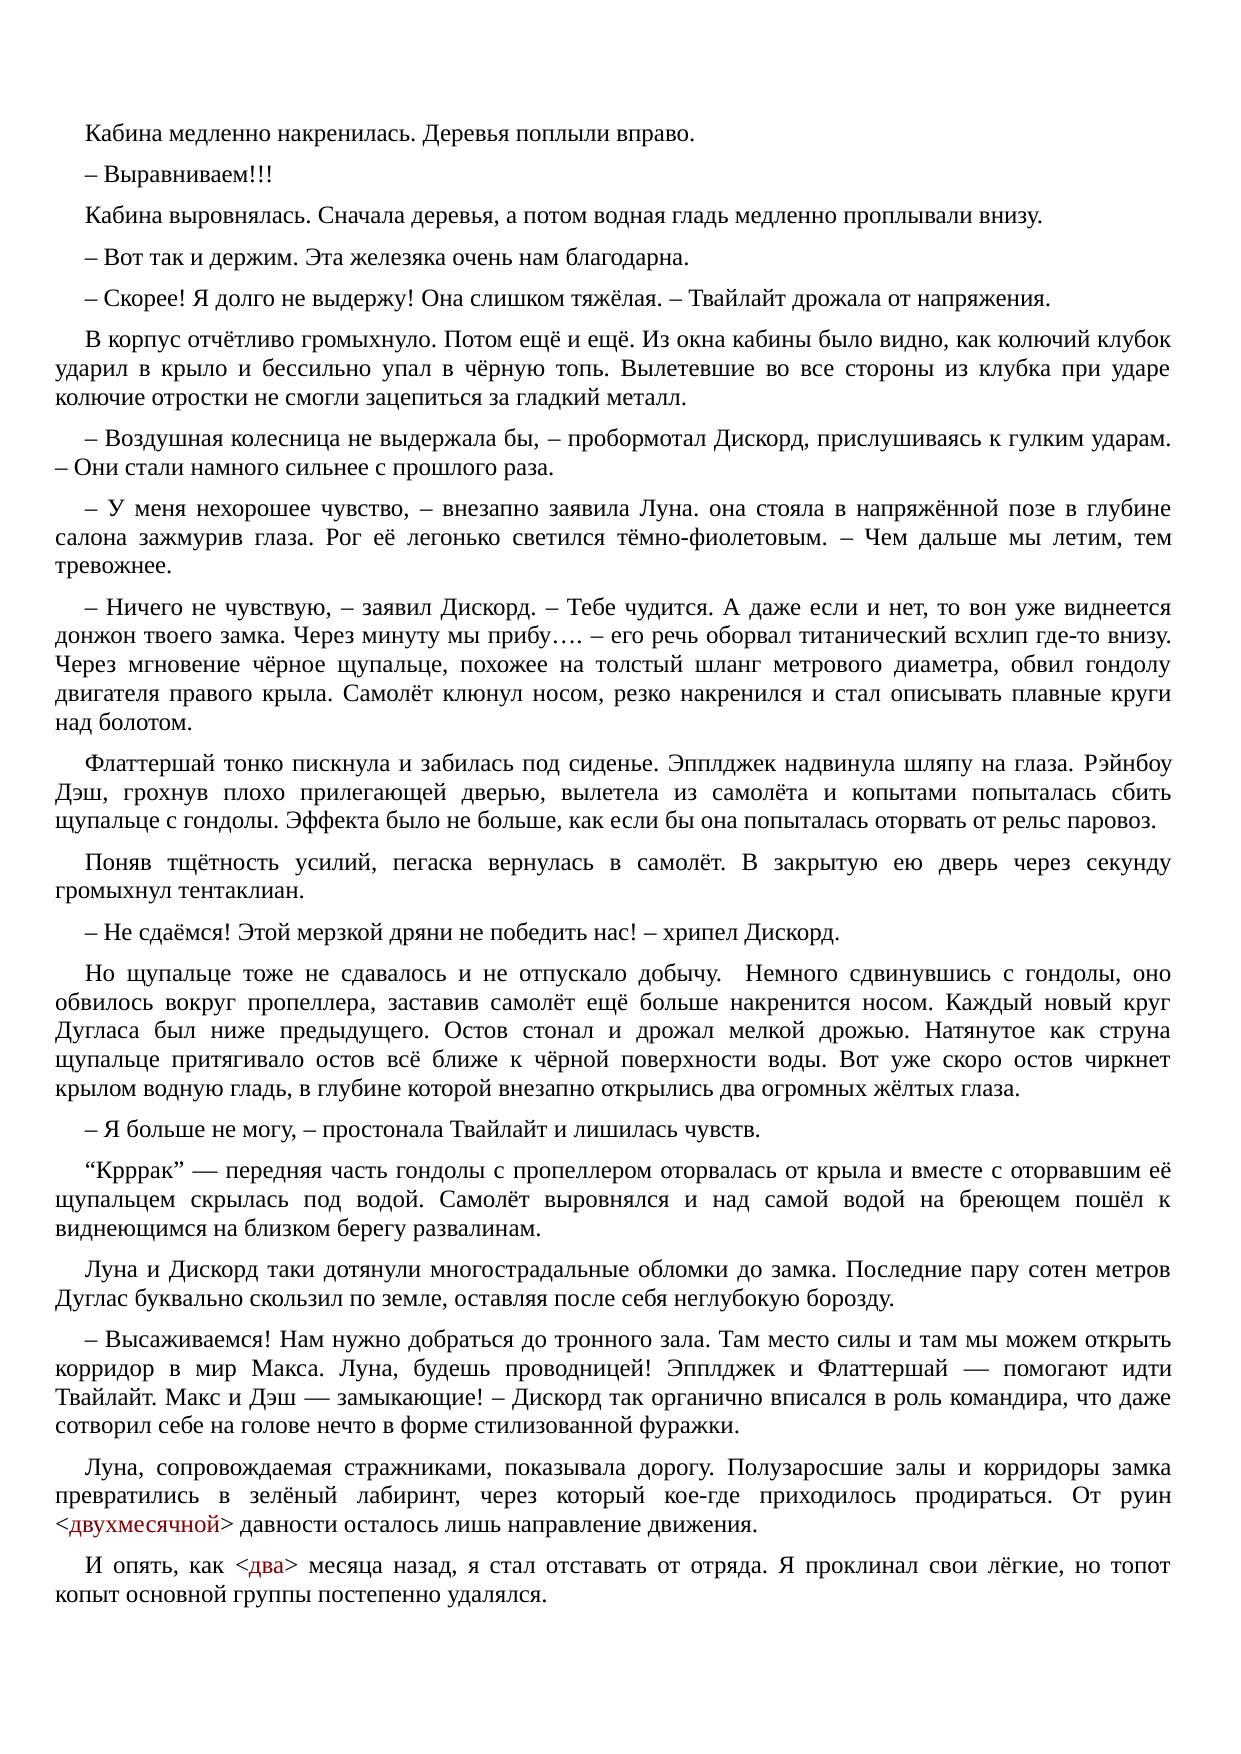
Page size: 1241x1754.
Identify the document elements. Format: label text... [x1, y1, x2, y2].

text Поняв тщётность усилий, пегаска вернулась в самолёт. В закрытую ею дверь через секунду громыхнул тентаклиан. [55, 847, 1172, 904]
text – Не сдаёмся! Этой мерзкой дряни не победить нас! – хрипел Дискорд. [55, 917, 1172, 946]
text – Я больше не могу, – простонала Твайлайт и лишилась чувств. [55, 1114, 1172, 1143]
text Луна, сопровождаемая стражниками, показывала дорогу. Полузаросшие залы и корридоры замка превратились в зелёный лабиринт, через который кое-где приходилось продираться. От руин <двухмесячной> давности осталось лишь направление движения. [55, 1452, 1172, 1538]
text – У меня нехорошее чувство, – внезапно заявила Луна. она стояла в напряжённой позе в глубине салона зажмурив глаза. Рог её легонько светился тёмно-фиолетовым. – Чем дальше мы летим, тем тревожнее. [55, 493, 1172, 579]
text “Крррак” — передняя часть гондолы с пропеллером оторвалась от крыла и вместе с оторвавшим её щупальцем скрылась под водой. Самолёт выровнялся и над самой водой на бреющем пошёл к виднеющимся на близком берегу развалинам. [55, 1156, 1172, 1242]
text – Скорее! Я долго не выдержу! Она слишком тяжёлая. – Твайлайт дрожала от напряжения. [55, 283, 1172, 312]
text И опять, как <два> месяца назад, я стал отставать от отряда. Я проклинал свои лёгкие, но топот копыт основной группы постепенно удалялся. [55, 1551, 1172, 1608]
text – Ничего не чувствую, – заявил Дискорд. – Тебе чудится. А даже если и нет, то вон уже виднеется донжон твоего замка. Через минуту мы прибу…. – его речь оборвал титанический всхлип где-то внизу. Через мгновение чёрное щупальце, похожее на толстый шланг метрового диаметра, обвил гондолу двигателя правого крыла. Самолёт клюнул носом, резко накренился и стал описывать плавные круги над болотом. [55, 592, 1172, 736]
text Луна и Дискорд таки дотянули многострадальные обломки до замка. Последние пару сотен метров Дуглас буквально скользил по земле, оставляя после себя неглубокую борозду. [55, 1254, 1172, 1312]
text Кабина выровнялась. Сначала деревья, а потом водная гладь медленно проплывали внизу. [55, 201, 1172, 229]
text – Вот так и держим. Эта железяка очень нам благодарна. [55, 242, 1172, 271]
text В корпус отчётливо громыхнуло. Потом ещё и ещё. Из окна кабины было видно, как колючий клубок ударил в крыло и бессильно упал в чёрную топь. Вылетевшие во все стороны из клубка при ударе колючие отростки не смогли зацепиться за гладкий металл. [55, 324, 1172, 411]
text Но щупальце тоже не сдавалось и не отпускало добычу. Немного сдвинувшись с гондолы, оно обвилось вокруг пропеллера, заставив самолёт ещё больше накренится носом. Каждый новый круг Дугласа был ниже предыдущего. Остов стонал и дрожал мелкой дрожью. Натянутое как струна щупальце притягивало остов всё ближе к чёрной поверхности воды. Вот уже скоро остов чиркнет крылом водную гладь, в глубине которой внезапно открылись два огромных жёлтых глаза. [55, 958, 1172, 1102]
text Флаттершай тонко пискнула и забилась под сиденье. Эпплджек надвинула шляпу на глаза. Рэйнбоу Дэш, грохнув плохо прилегающей дверью, вылетела из самолёта и копытами попыталась сбить щупальце с гондолы. Эффекта было не больше, как если бы она попыталась оторвать от рельс паровоз. [55, 748, 1172, 834]
text Кабина медленно накренилась. Деревья поплыли вправо. [55, 118, 1172, 147]
text – Высаживаемся! Нам нужно добраться до тронного зала. Там место силы и там мы можем открыть корридор в мир Макса. Луна, будешь проводницей! Эпплджек и Флаттершай — помогают идти Твайлайт. Макс и Дэш — замыкающие! – Дискорд так органично вписался в роль командира, что даже сотворил себе на голове нечто в форме стилизованной фуражки. [55, 1324, 1172, 1439]
text – Выравниваем!!! [55, 159, 1172, 188]
text – Воздушная колесница не выдержала бы, – пробормотал Дискорд, прислушиваясь к гулким ударам. – Они стали намного сильнее с прошлого раза. [55, 423, 1172, 481]
